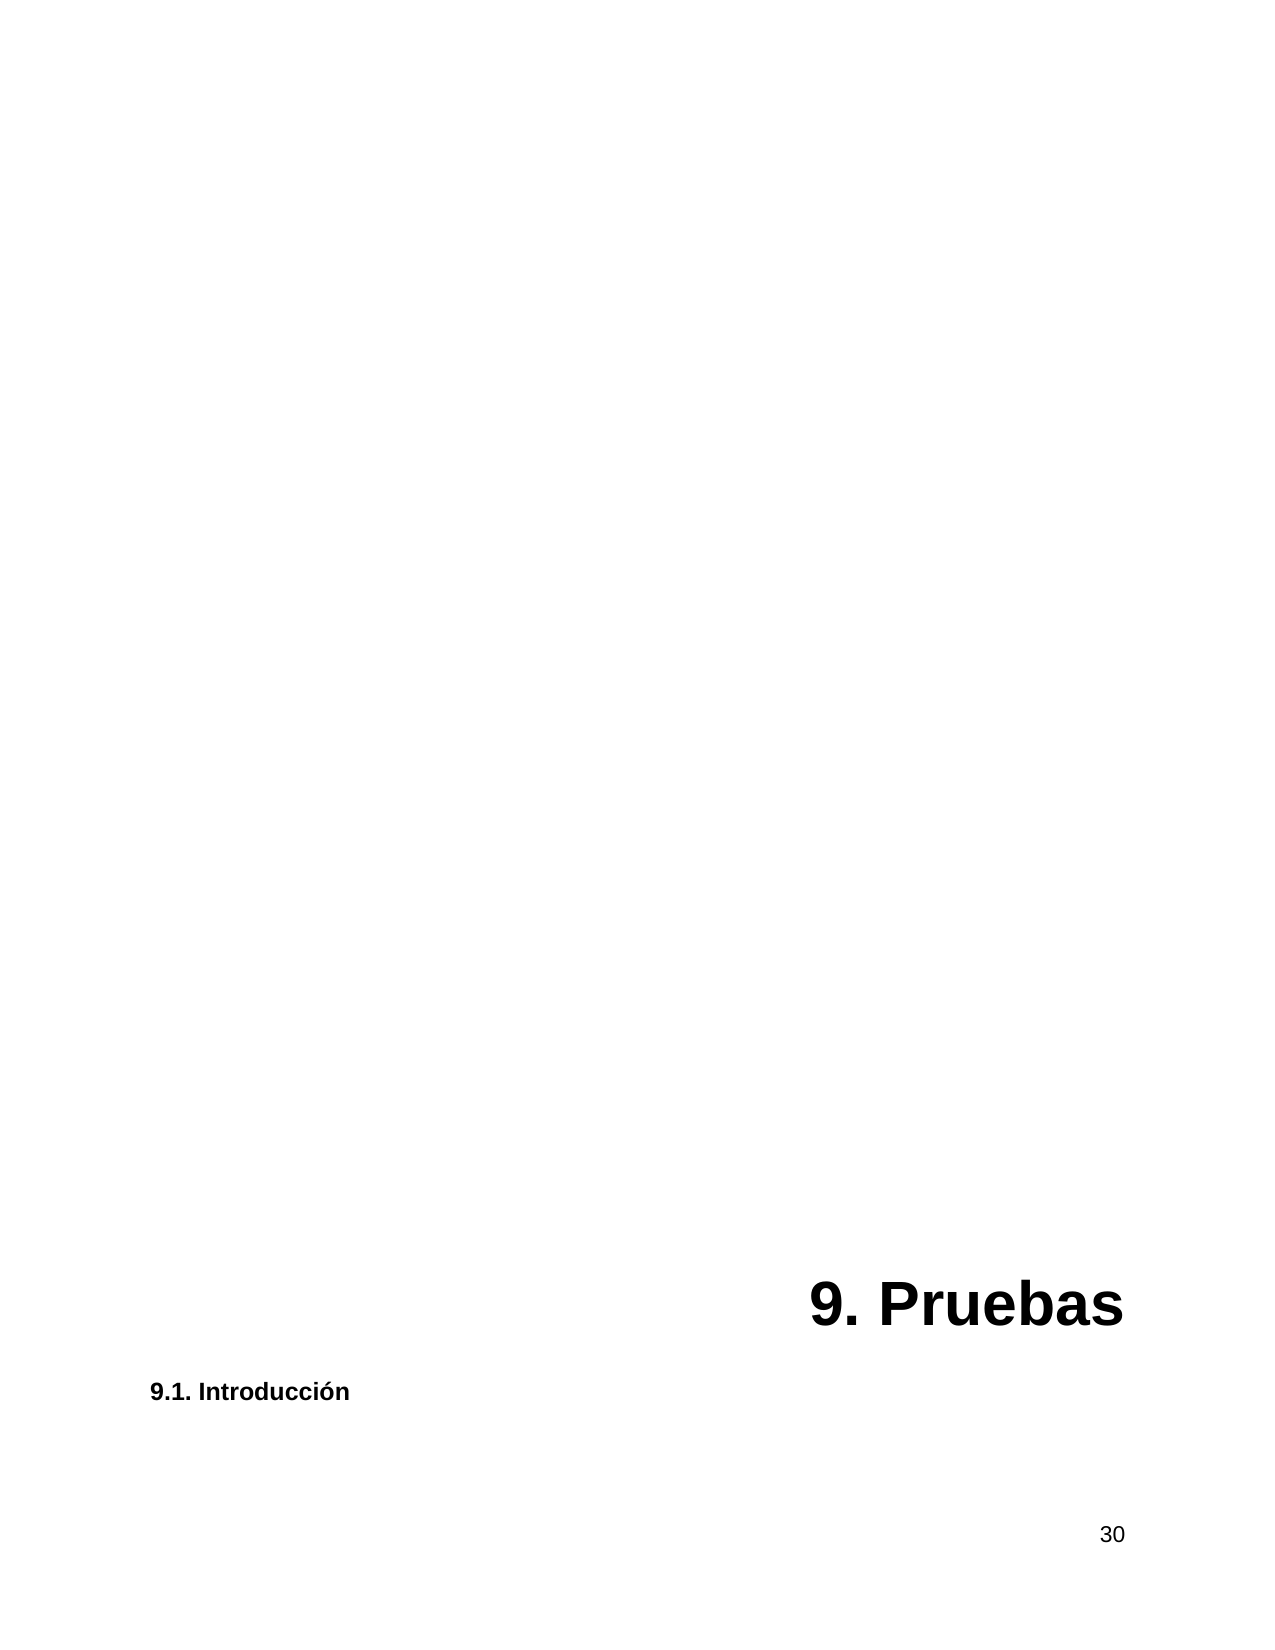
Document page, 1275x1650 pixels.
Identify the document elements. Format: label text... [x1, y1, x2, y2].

text 9. Pruebas [150, 1268, 1125, 1338]
text 9.1. Introducción [150, 1378, 1125, 1406]
